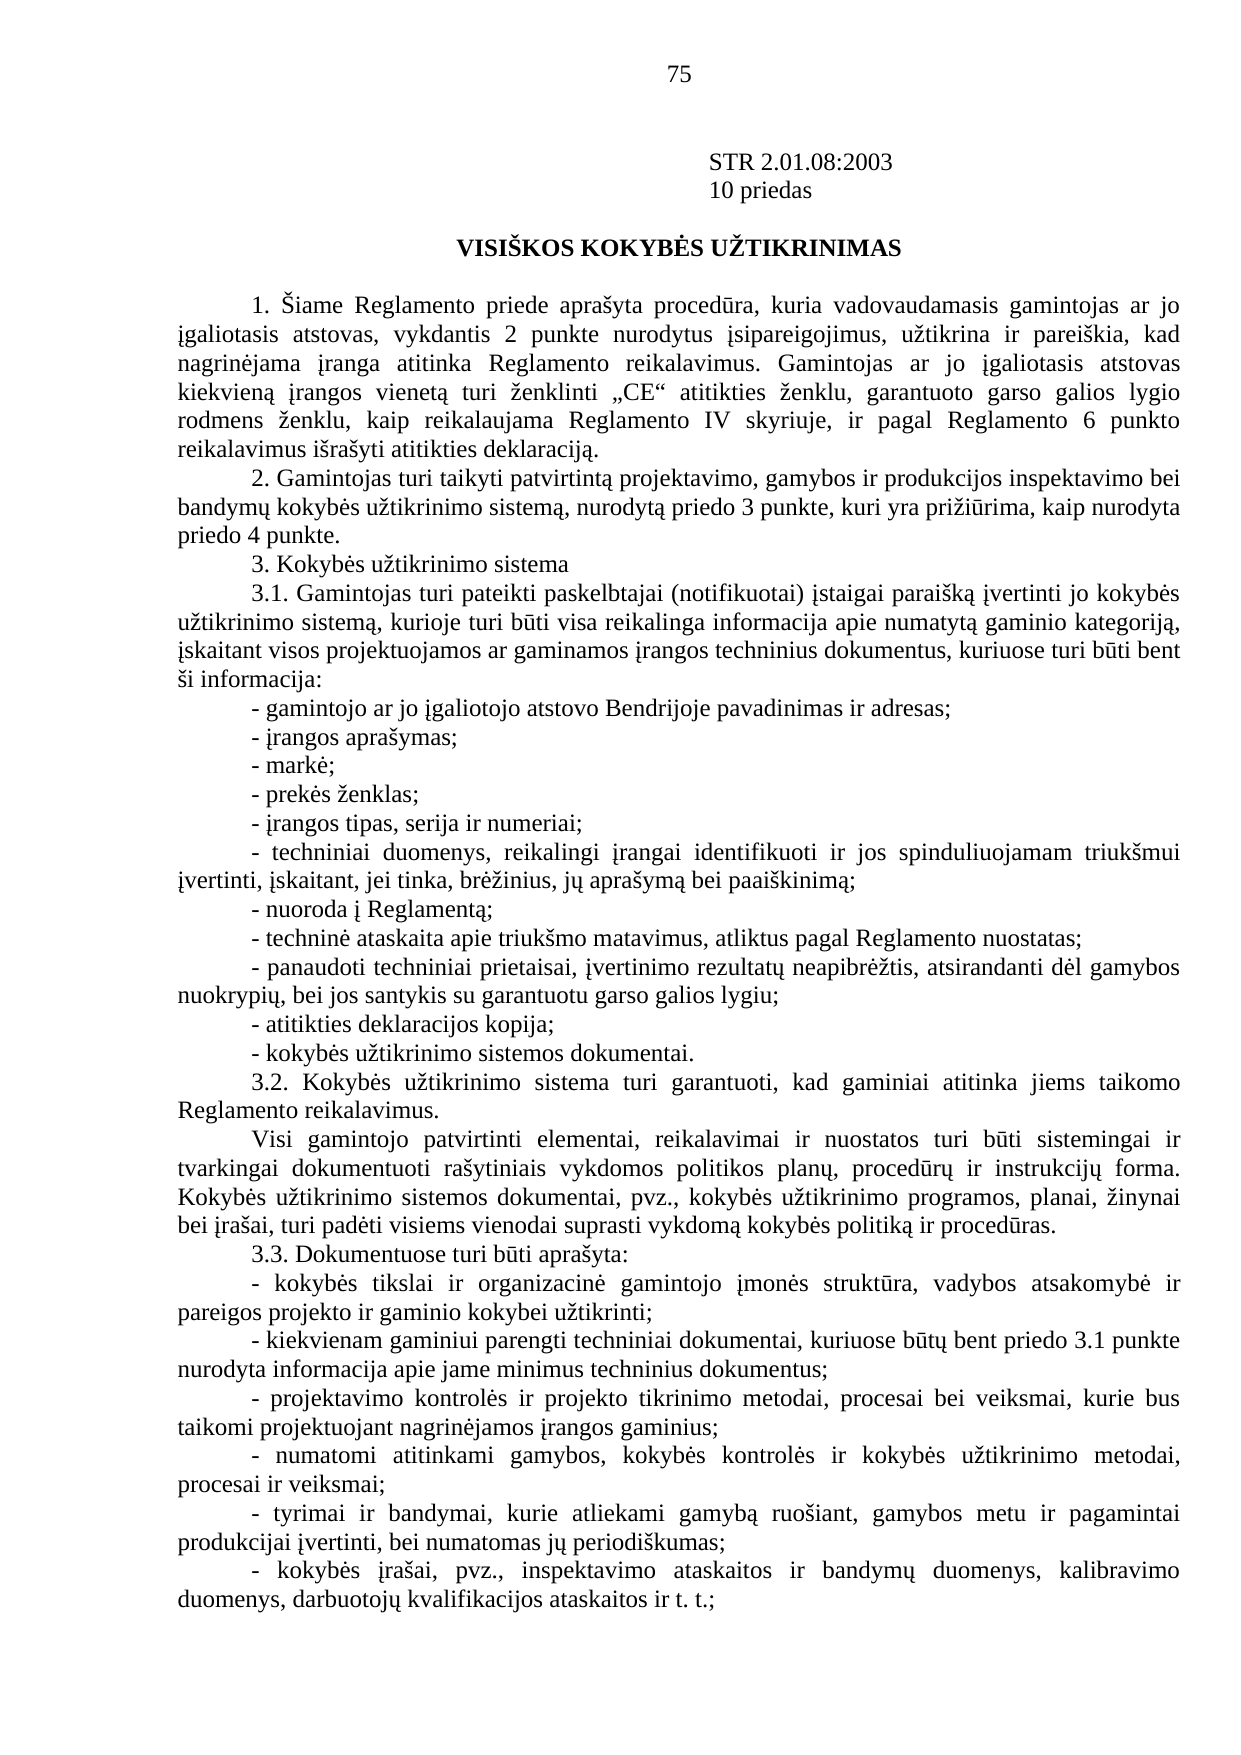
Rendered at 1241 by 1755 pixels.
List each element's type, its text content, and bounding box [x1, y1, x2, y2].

text 1. Šiame Reglamento priede aprašyta procedūra, kuria vadovaudamasis gamintojas ar jo įgaliotasis atstovas, vykdantis 2 punkte nurodytus įsipareigojimus, užtikrina ir pareiškia, kad nagrinėjama įranga atitinka Reglamento reikalavimus. Gamintojas ar jo įgaliotasis atstovas kiekvieną įrangos vienetą turi ženklinti „CE“ atitikties ženklu, garantuoto garso galios lygio rodmens ženklu, kaip reikalaujama Reglamento IV skyriuje, ir pagal Reglamento 6 punkto reikalavimus išrašyti atitikties deklaraciją. [177, 291, 1181, 463]
text 10 priedas [177, 176, 1181, 204]
text 3.1. Gamintojas turi pateikti paskelbtajai (notifikuotai) įstaigai paraišką įvertinti jo kokybės užtikrinimo sistemą, kurioje turi būti visa reikalinga informacija apie numatytą gaminio kategoriją, įskaitant visos projektuojamos ar gaminamos įrangos techninius dokumentus, kuriuose turi būti bent ši informacija: [177, 578, 1181, 693]
text - kokybės įrašai, pvz., inspektavimo ataskaitos ir bandymų duomenys, kalibravimo duomenys, darbuotojų kvalifikacijos ataskaitos ir t. t.; [177, 1556, 1181, 1613]
text - atitikties deklaracijos kopija; [177, 1009, 1181, 1038]
text VISIŠKOS KOKYBĖS UŽTIKRINIMAS [177, 233, 1181, 262]
text 3.3. Dokumentuose turi būti aprašyta: [177, 1239, 1181, 1268]
text - nuoroda į Reglamentą; [177, 894, 1181, 923]
text - kokybės tikslai ir organizacinė gamintojo įmonės struktūra, vadybos atsakomybė ir pareigos projekto ir gaminio kokybei užtikrinti; [177, 1268, 1181, 1326]
text - markė; [177, 751, 1181, 779]
text - įrangos aprašymas; [177, 722, 1181, 751]
text - tyrimai ir bandymai, kurie atliekami gamybą ruošiant, gamybos metu ir pagamintai produkcijai įvertinti, bei numatomas jų periodiškumas; [177, 1498, 1181, 1556]
text - prekės ženklas; [177, 779, 1181, 808]
text - techniniai duomenys, reikalingi įrangai identifikuoti ir jos spinduliuojamam triukšmui įvertinti, įskaitant, jei tinka, brėžinius, jų aprašymą bei paaiškinimą; [177, 837, 1181, 894]
text 2. Gamintojas turi taikyti patvirtintą projektavimo, gamybos ir produkcijos inspektavimo bei bandymų kokybės užtikrinimo sistemą, nurodytą priedo 3 punkte, kuri yra prižiūrima, kaip nurodyta priedo 4 punkte. [177, 463, 1181, 549]
text - gamintojo ar jo įgaliotojo atstovo Bendrijoje pavadinimas ir adresas; [177, 693, 1181, 722]
text - projektavimo kontrolės ir projekto tikrinimo metodai, procesai bei veiksmai, kurie bus taikomi projektuojant nagrinėjamos įrangos gaminius; [177, 1383, 1181, 1441]
text - įrangos tipas, serija ir numeriai; [177, 808, 1181, 837]
text STR 2.01.08:2003 [177, 147, 1181, 176]
text - kiekvienam gaminiui parengti techniniai dokumentai, kuriuose būtų bent priedo 3.1 punkte nurodyta informacija apie jame minimus techninius dokumentus; [177, 1326, 1181, 1383]
text - numatomi atitinkami gamybos, kokybės kontrolės ir kokybės užtikrinimo metodai, procesai ir veiksmai; [177, 1441, 1181, 1498]
text 3. Kokybės užtikrinimo sistema [177, 549, 1181, 578]
text 3.2. Kokybės užtikrinimo sistema turi garantuoti, kad gaminiai atitinka jiems taikomo Reglamento reikalavimus. [177, 1067, 1181, 1124]
text - kokybės užtikrinimo sistemos dokumentai. [177, 1038, 1181, 1067]
text - panaudoti techniniai prietaisai, įvertinimo rezultatų neapibrėžtis, atsirandanti dėl gamybos nuokrypių, bei jos santykis su garantuotu garso galios lygiu; [177, 952, 1181, 1009]
text - techninė ataskaita apie triukšmo matavimus, atliktus pagal Reglamento nuostatas; [177, 923, 1181, 952]
text Visi gamintojo patvirtinti elementai, reikalavimai ir nuostatos turi būti sistemingai ir tvarkingai dokumentuoti rašytiniais vykdomos politikos planų, procedūrų ir instrukcijų forma. Kokybės užtikrinimo sistemos dokumentai, pvz., kokybės užtikrinimo programos, planai, žinynai bei įrašai, turi padėti visiems vienodai suprasti vykdomą kokybės politiką ir procedūras. [177, 1124, 1181, 1239]
